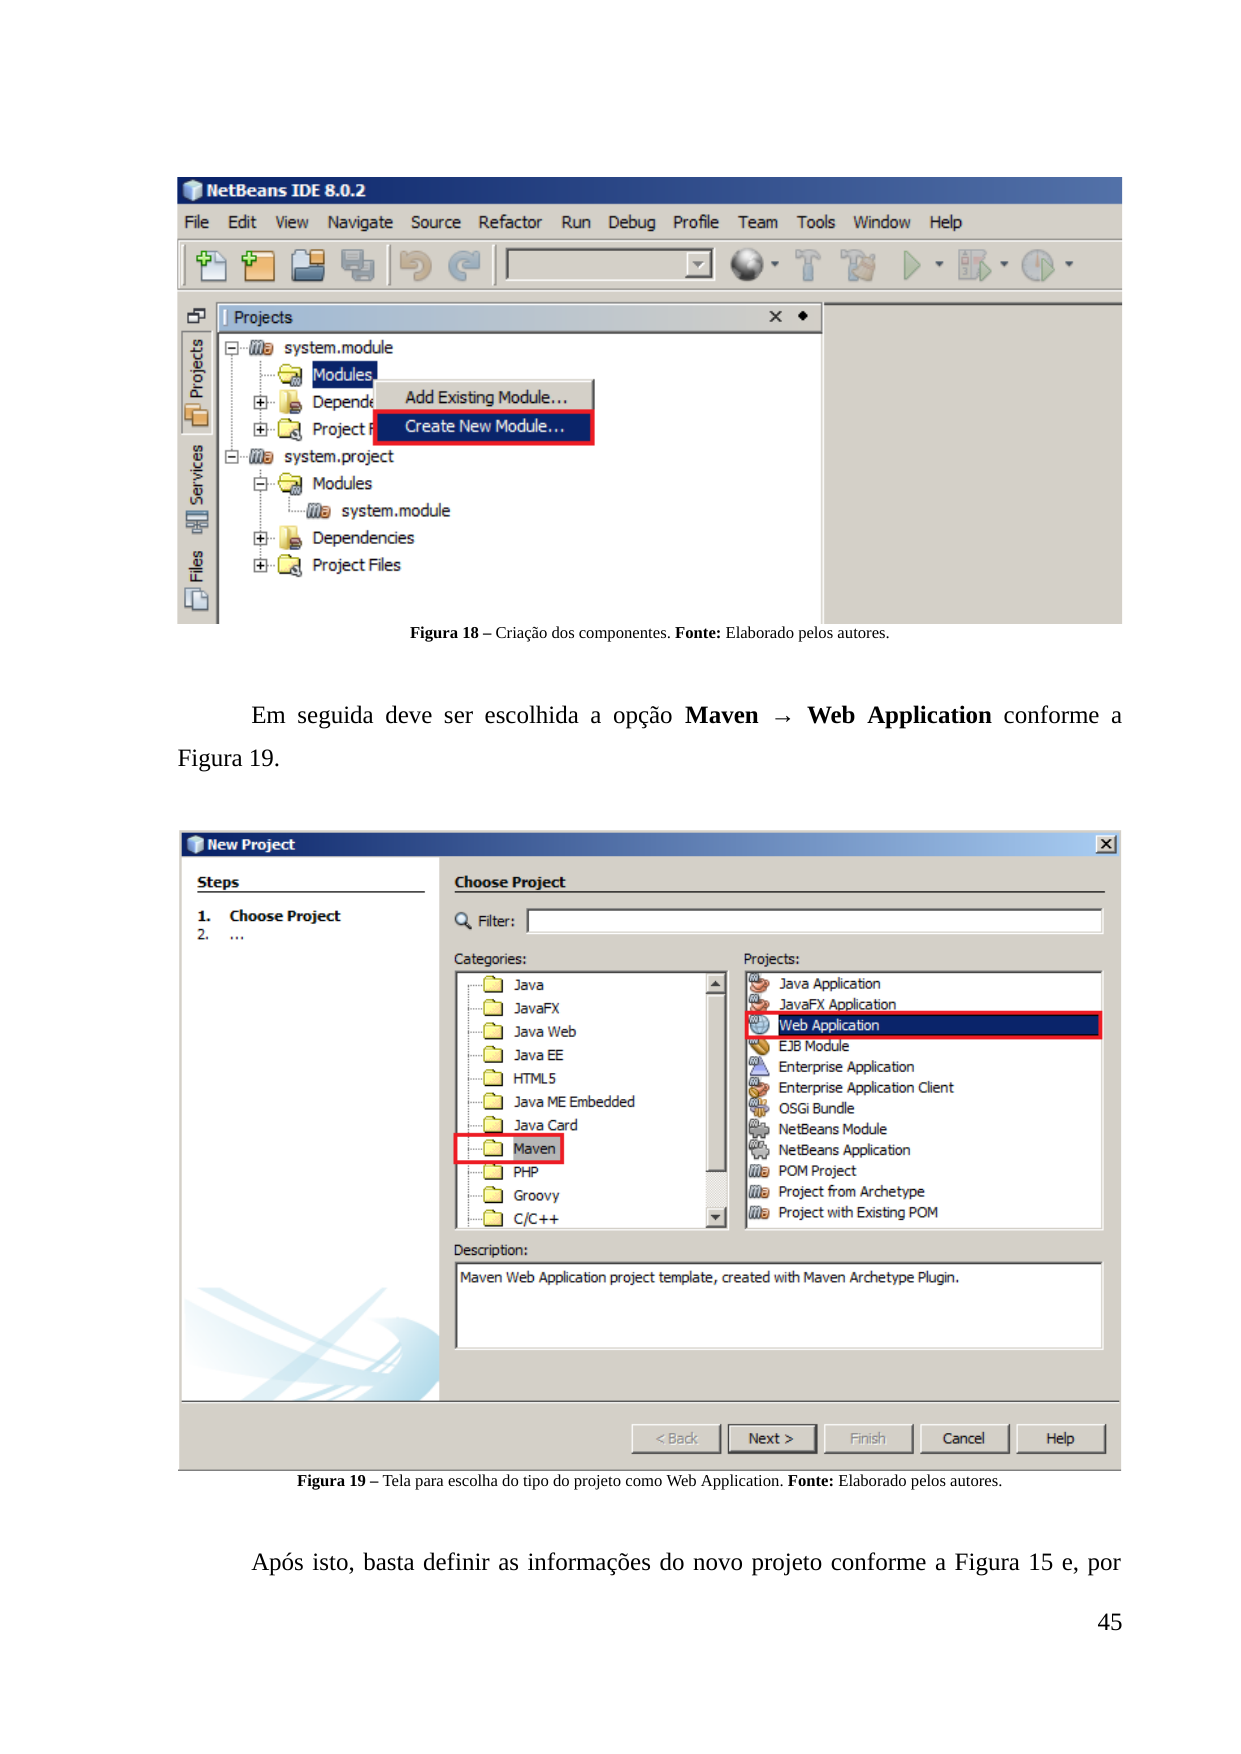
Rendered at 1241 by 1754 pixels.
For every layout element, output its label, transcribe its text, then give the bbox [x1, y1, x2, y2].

text Após isto, basta definir as informações do novo projeto conforme a Figura 15 e, por [177, 1547, 1122, 1576]
text Em seguida deve ser escolhida a opção Maven → Web Application conforme a Figura 19. [177, 700, 1122, 772]
text Figura 18 – Criação dos componentes. Fonte: Elaborado pelos autores. [177, 624, 1122, 642]
picture [178, 829, 1122, 1471]
text Figura 19 – Tela para escolha do tipo do projeto como Web Application. Fonte: Elaborado pelos autores. [177, 829, 1122, 1490]
picture [177, 177, 1123, 624]
